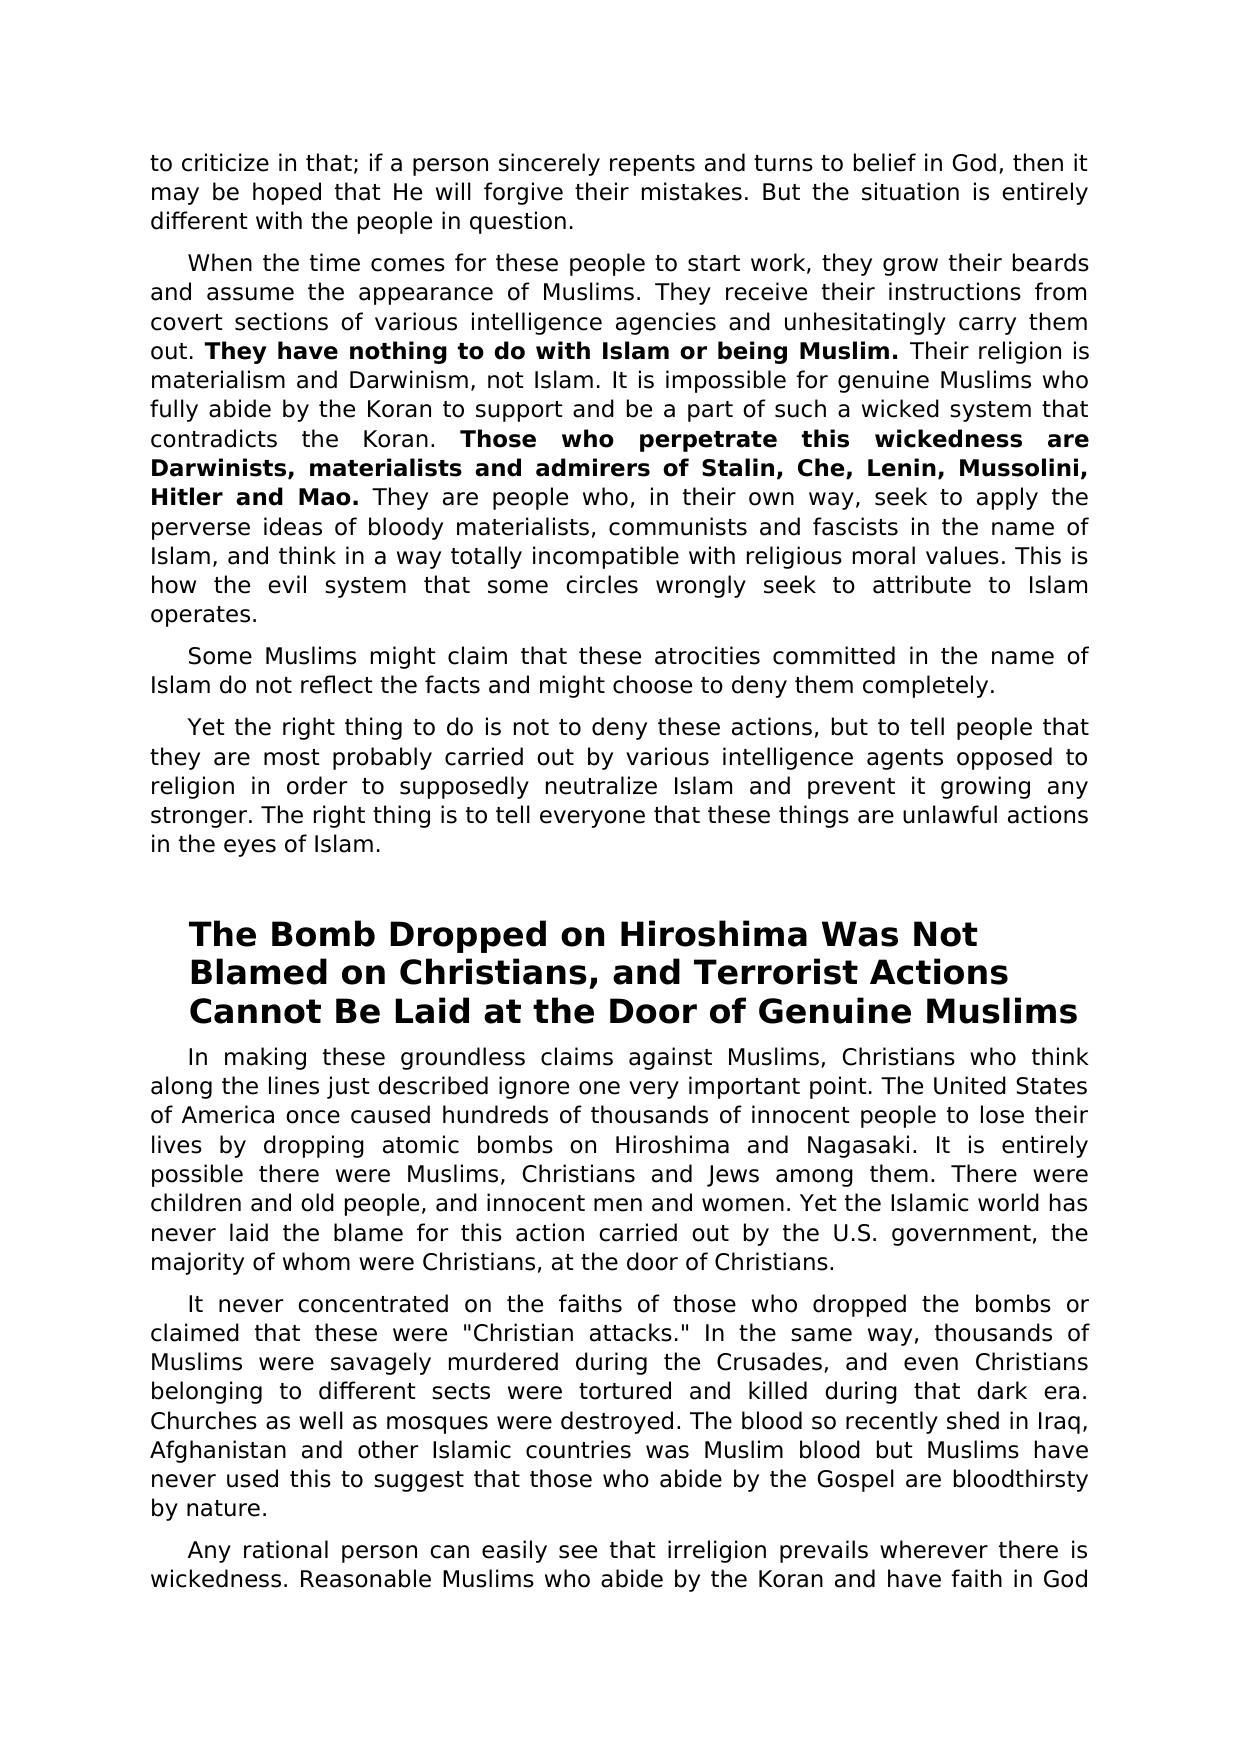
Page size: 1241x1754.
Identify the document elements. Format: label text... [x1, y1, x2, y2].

text Some Muslims might claim that these atrocities committed in the name of Islam do not reflect the facts and might choose to deny them completely. [150, 643, 1090, 699]
text In making these groundless claims against Muslims, Christians who think along the lines just described ignore one very important point. The United States of America once caused hundreds of thousands of innocent people to lose their lives by dropping atomic bombs on Hiroshima and Nagasaki. It is entirely possible there were Muslims, Christians and Jews among them. There were children and old people, and innocent men and women. Yet the Islamic world has never laid the blame for this action carried out by the U.S. government, the majority of whom were Christians, at the door of Christians. [150, 1044, 1090, 1276]
text It never concentrated on the faiths of those who dropped the bombs or claimed that these were "Christian attacks." In the same way, thousands of Muslims were savagely murdered during the Crusades, and even Christians belonging to different sects were tortured and killed during that dark era. Churches as well as mosques were destroyed. The blood so recently shed in Iraq, Afghanistan and other Islamic countries was Muslim blood but Muslims have never used this to suggest that those who abide by the Gospel are bloodthirsty by nature. [150, 1291, 1090, 1522]
text to criticize in that; if a person sincerely repents and turns to belief in God, then it may be hoped that He will forgive their mistakes. But the situation is entirely different with the people in question. [150, 150, 1090, 235]
text Yet the right thing to do is not to deny these actions, but to tell people that they are most probably carried out by various intelligence agents opposed to religion in order to supposedly neutralize Islam and prevent it growing any stronger. The right thing is to tell everyone that these things are unlawful actions in the eyes of Islam. [150, 714, 1090, 858]
subtitle The Bomb Dropped on Hiroshima Was Not Blamed on Christians, and Terrorist Actions Cannot Be Laid at the Door of Genuine Muslims [188, 915, 1090, 1032]
text When the time comes for these people to start work, they grow their beards and assume the appearance of Muslims. They receive their instructions from covert sections of various intelligence agencies and unhesitatingly carry them out. They have nothing to do with Islam or being Muslim. Their religion is materialism and Darwinism, not Islam. It is impossible for genuine Muslims who fully abide by the Koran to support and be a part of such a wicked system that contradicts the Koran. Those who perpetrate this wickedness are Darwinists, materialists and admirers of Stalin, Che, Lenin, Mussolini, Hitler and Mao. They are people who, in their own way, seek to apply the perverse ideas of bloody materialists, communists and fascists in the name of Islam, and think in a way totally incompatible with religious moral values. This is how the evil system that some circles wrongly seek to attribute to Islam operates. [150, 250, 1090, 628]
text Any rational person can easily see that irreligion prevails wherever there is wickedness. Reasonable Muslims who abide by the Koran and have faith in God [150, 1537, 1090, 1593]
